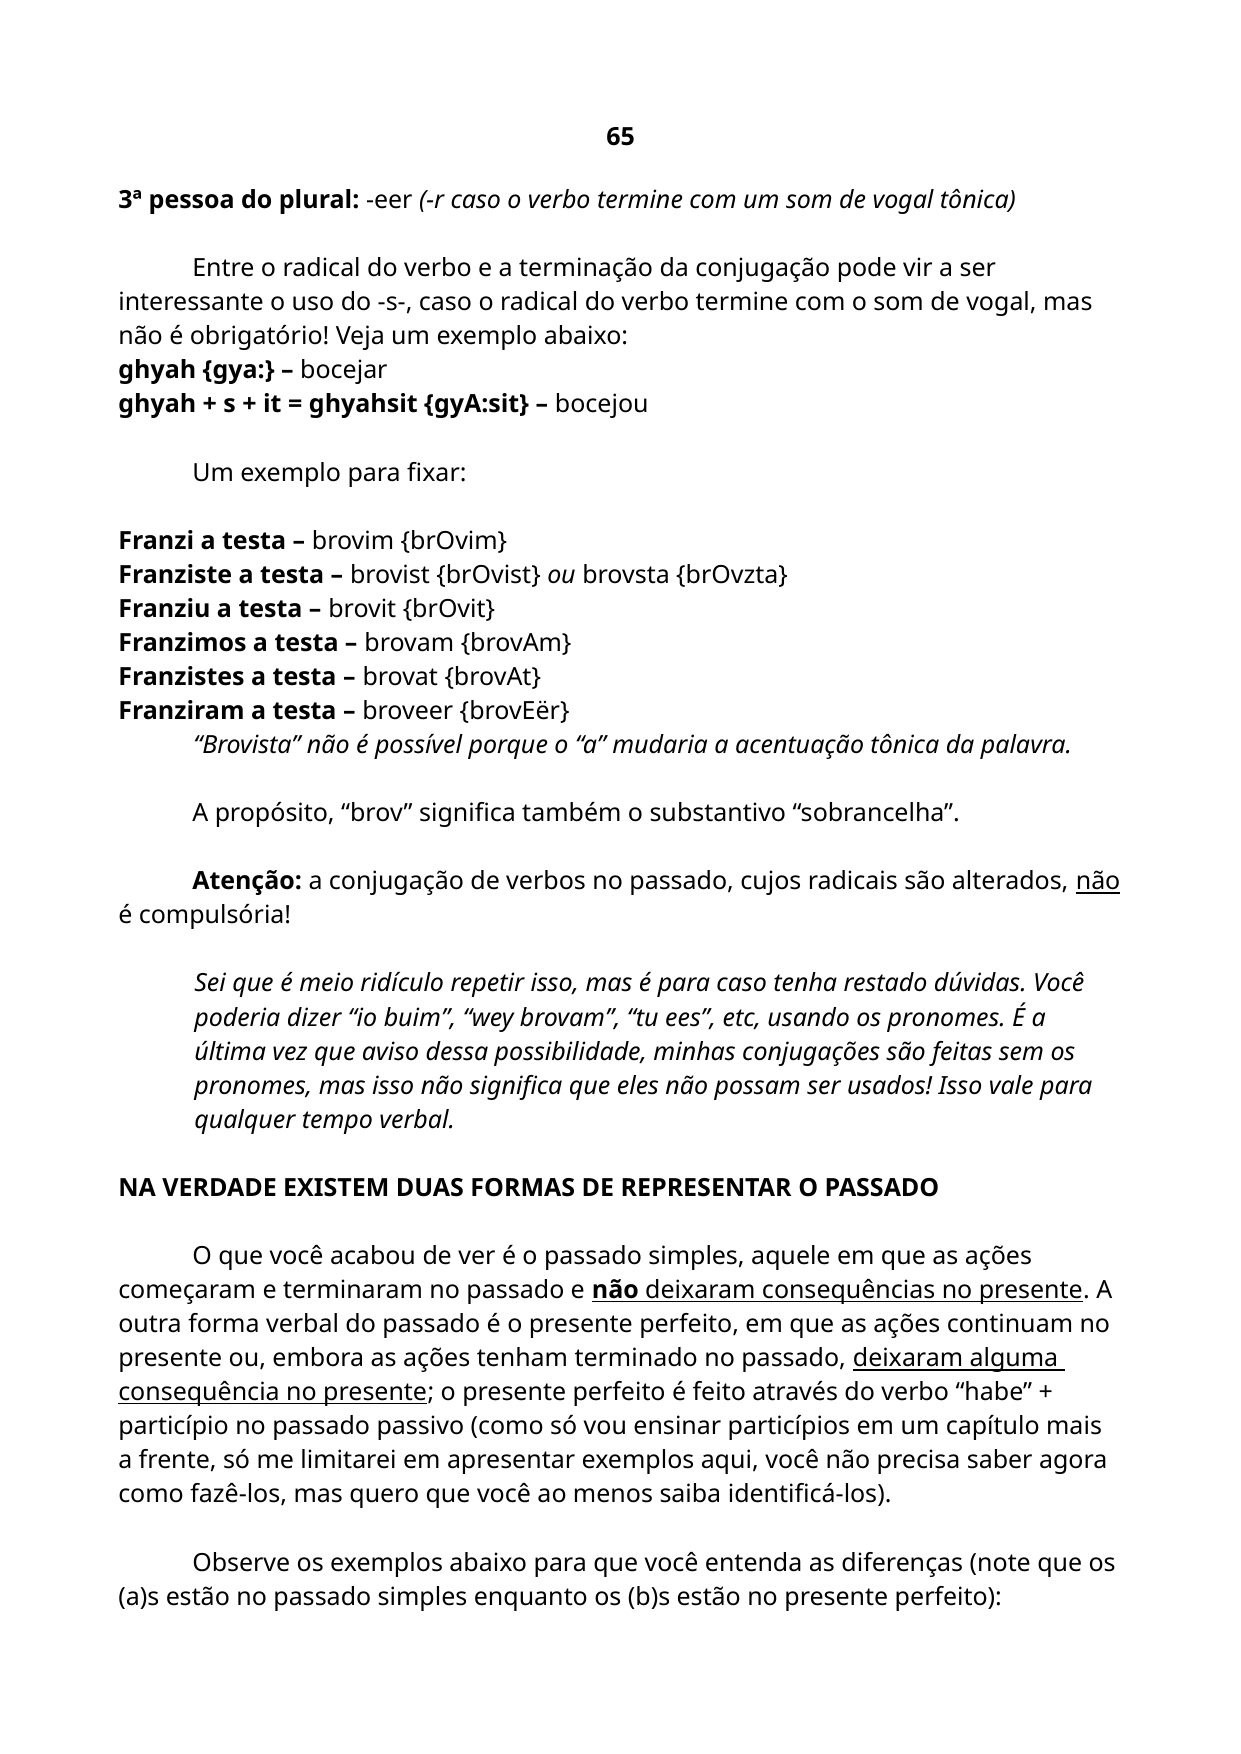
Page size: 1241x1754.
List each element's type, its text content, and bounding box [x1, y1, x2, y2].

text Franzistes a testa – brovat {brovAt} [118, 658, 1123, 693]
text “Brovista” não é possível porque o “a” mudaria a acentuação tônica da palavra. [193, 727, 1123, 761]
text Franzi a testa – brovim {brOvim} [118, 522, 1123, 556]
text Franziu a testa – brovit {brOvit} [118, 590, 1123, 624]
text 3ª pessoa do plural: -eer (-r caso o verbo termine com um som de vogal tônica) [118, 182, 1123, 216]
text Um exemplo para fixar: [118, 454, 1123, 488]
text Franziste a testa – brovist {brOvist} ou brovsta {brOvzta} [118, 556, 1123, 590]
subtitle NA VERDADE EXISTEM DUAS FORMAS DE REPRESENTAR O PASSADO [118, 1169, 1123, 1203]
text ghyah + s + it = ghyahsit {gyA:sit} – bocejou [118, 386, 1123, 420]
text O que você acabou de ver é o passado simples, aquele em que as ações começaram e terminaram no passado e não deixaram consequências no presente. A outra forma verbal do passado é o presente perfeito, em que as ações continuam no presente ou, embora as ações tenham terminado no passado, deixaram alguma consequência no presente; o presente perfeito é feito através do verbo “habe” + particípio no passado passivo (como só vou ensinar particípios em um capítulo mais a frente, só me limitarei em apresentar exemplos aqui, você não precisa saber agora como fazê-los, mas quero que você ao menos saiba identificá-los). [118, 1238, 1123, 1510]
text Sei que é meio ridículo repetir isso, mas é para caso tenha restado dúvidas. Você poderia dizer “io buim”, “wey brovam”, “tu ees”, etc, usando os pronomes. É a última vez que aviso dessa possibilidade, minhas conjugações são feitas sem os pronomes, mas isso não significa que eles não possam ser usados! Isso vale para qualquer tempo verbal. [194, 965, 1123, 1135]
text Franziram a testa – broveer {brovEër} [118, 693, 1123, 727]
text ghyah {gya:} – bocejar [118, 352, 1123, 386]
text Franzimos a testa – brovam {brovAm} [118, 624, 1123, 658]
text Observe os exemplos abaixo para que você entenda as diferenças (note que os (a)s estão no passado simples enquanto os (b)s estão no presente perfeito): [118, 1544, 1123, 1612]
text Entre o radical do verbo e a terminação da conjugação pode vir a ser interessante o uso do -s-, caso o radical do verbo termine com o som de vogal, mas não é obrigatório! Veja um exemplo abaixo: [118, 250, 1123, 352]
text A propósito, “brov” significa também o substantivo “sobrancelha”. [118, 795, 1123, 829]
text Atenção: a conjugação de verbos no passado, cujos radicais são alterados, não é compulsória! [118, 863, 1123, 931]
